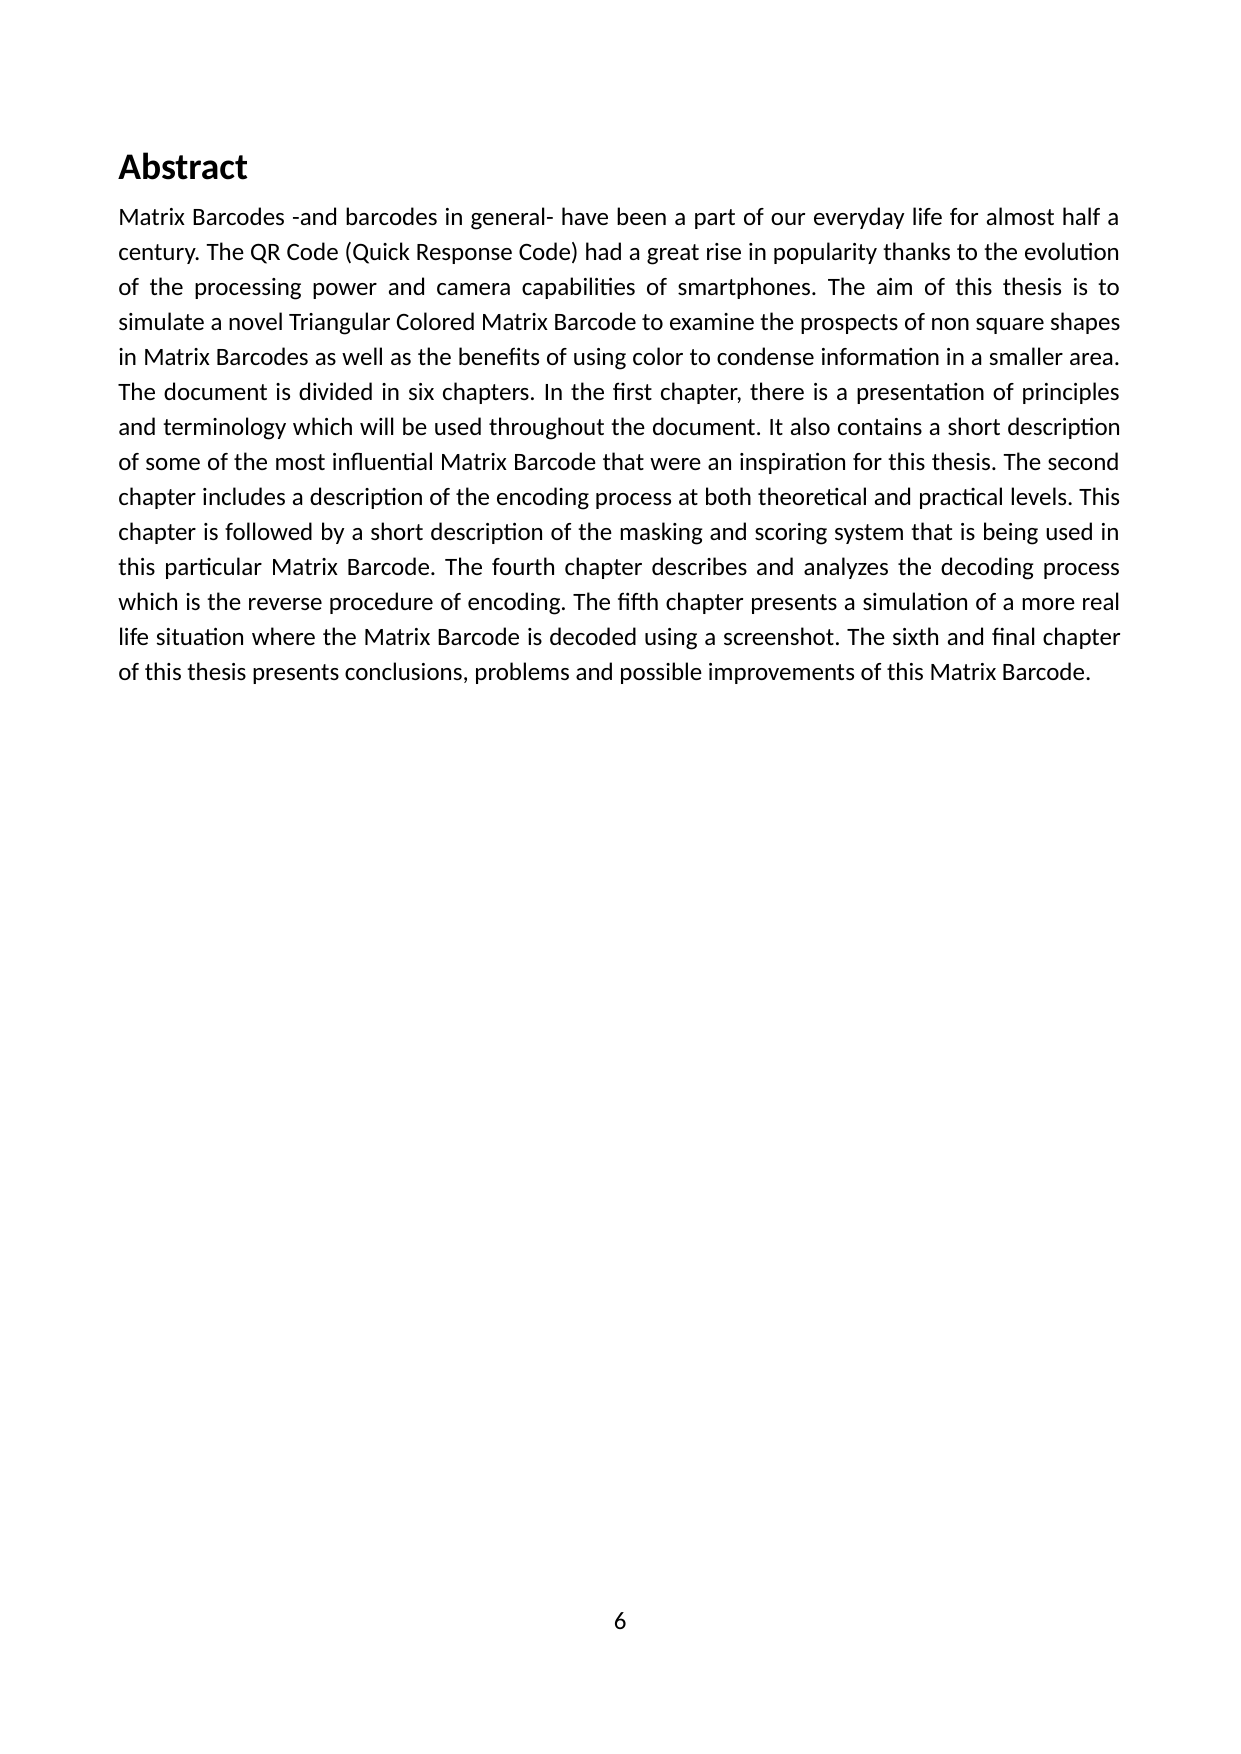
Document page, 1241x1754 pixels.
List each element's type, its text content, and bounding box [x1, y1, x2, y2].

text Matrix Barcodes -and barcodes in general- have been a part of our everyday life for almost half a century. The QR Code (Quick Response Code) had a great rise in popularity thanks to the evolution of the processing power and camera capabilities of smartphones. The aim of this thesis is to simulate a novel Triangular Colored Matrix Barcode to examine the prospects of non square shapes in Matrix Barcodes as well as the benefits of using color to condense information in a smaller area. The document is divided in six chapters. In the first chapter, there is a presentation of principles and terminology which will be used throughout the document. It also contains a short description of some of the most influential Matrix Barcode that were an inspiration for this thesis. The second chapter includes a description of the encoding process at both theoretical and practical levels. This chapter is followed by a short description of the masking and scoring system that is being used in this particular Matrix Barcode. The fourth chapter describes and analyzes the decoding process which is the reverse procedure of encoding. The fifth chapter presents a simulation of a more real life situation where the Matrix Barcode is decoded using a screenshot. The sixth and final chapter of this thesis presents conclusions, problems and possible improvements of this Matrix Barcode. [118, 201, 1122, 687]
subtitle Abstract [118, 143, 1122, 189]
